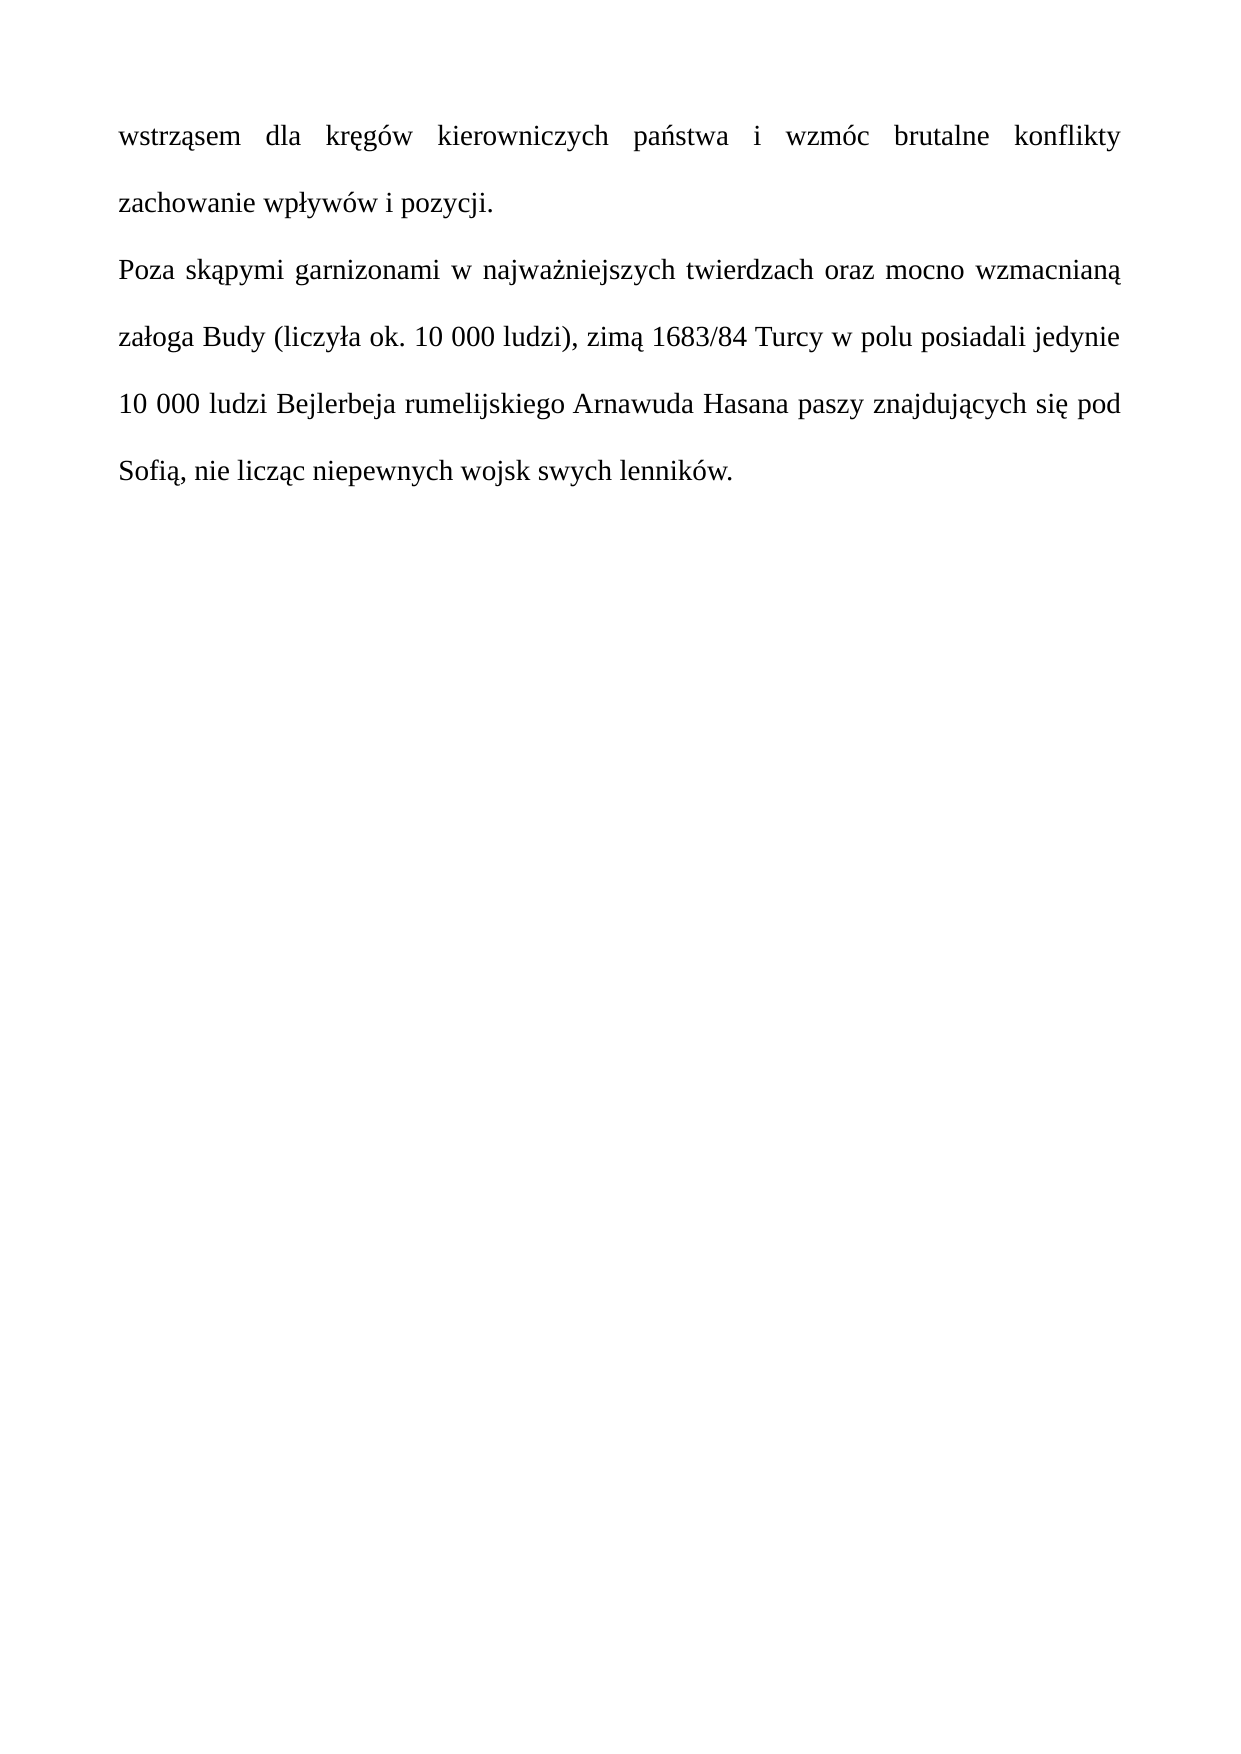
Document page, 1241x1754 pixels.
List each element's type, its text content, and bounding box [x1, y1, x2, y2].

text Poza skąpymi garnizonami w najważniejszych twierdzach oraz mocno wzmacnianą załoga Budy (liczyła ok. 10 000 ludzi), zimą 1683/84 Turcy w polu posiadali jedynie 10 000 ludzi Bejlerbeja rumelijskiego Arnawuda Hasana paszy znajdujących się pod Sofią, nie licząc niepewnych wojsk swych lenników. [118, 252, 1122, 487]
text wstrząsem dla kręgów kierowniczych państwa i wzmóc brutalne konflikty zachowanie wpływów i pozycji. [118, 118, 1122, 219]
